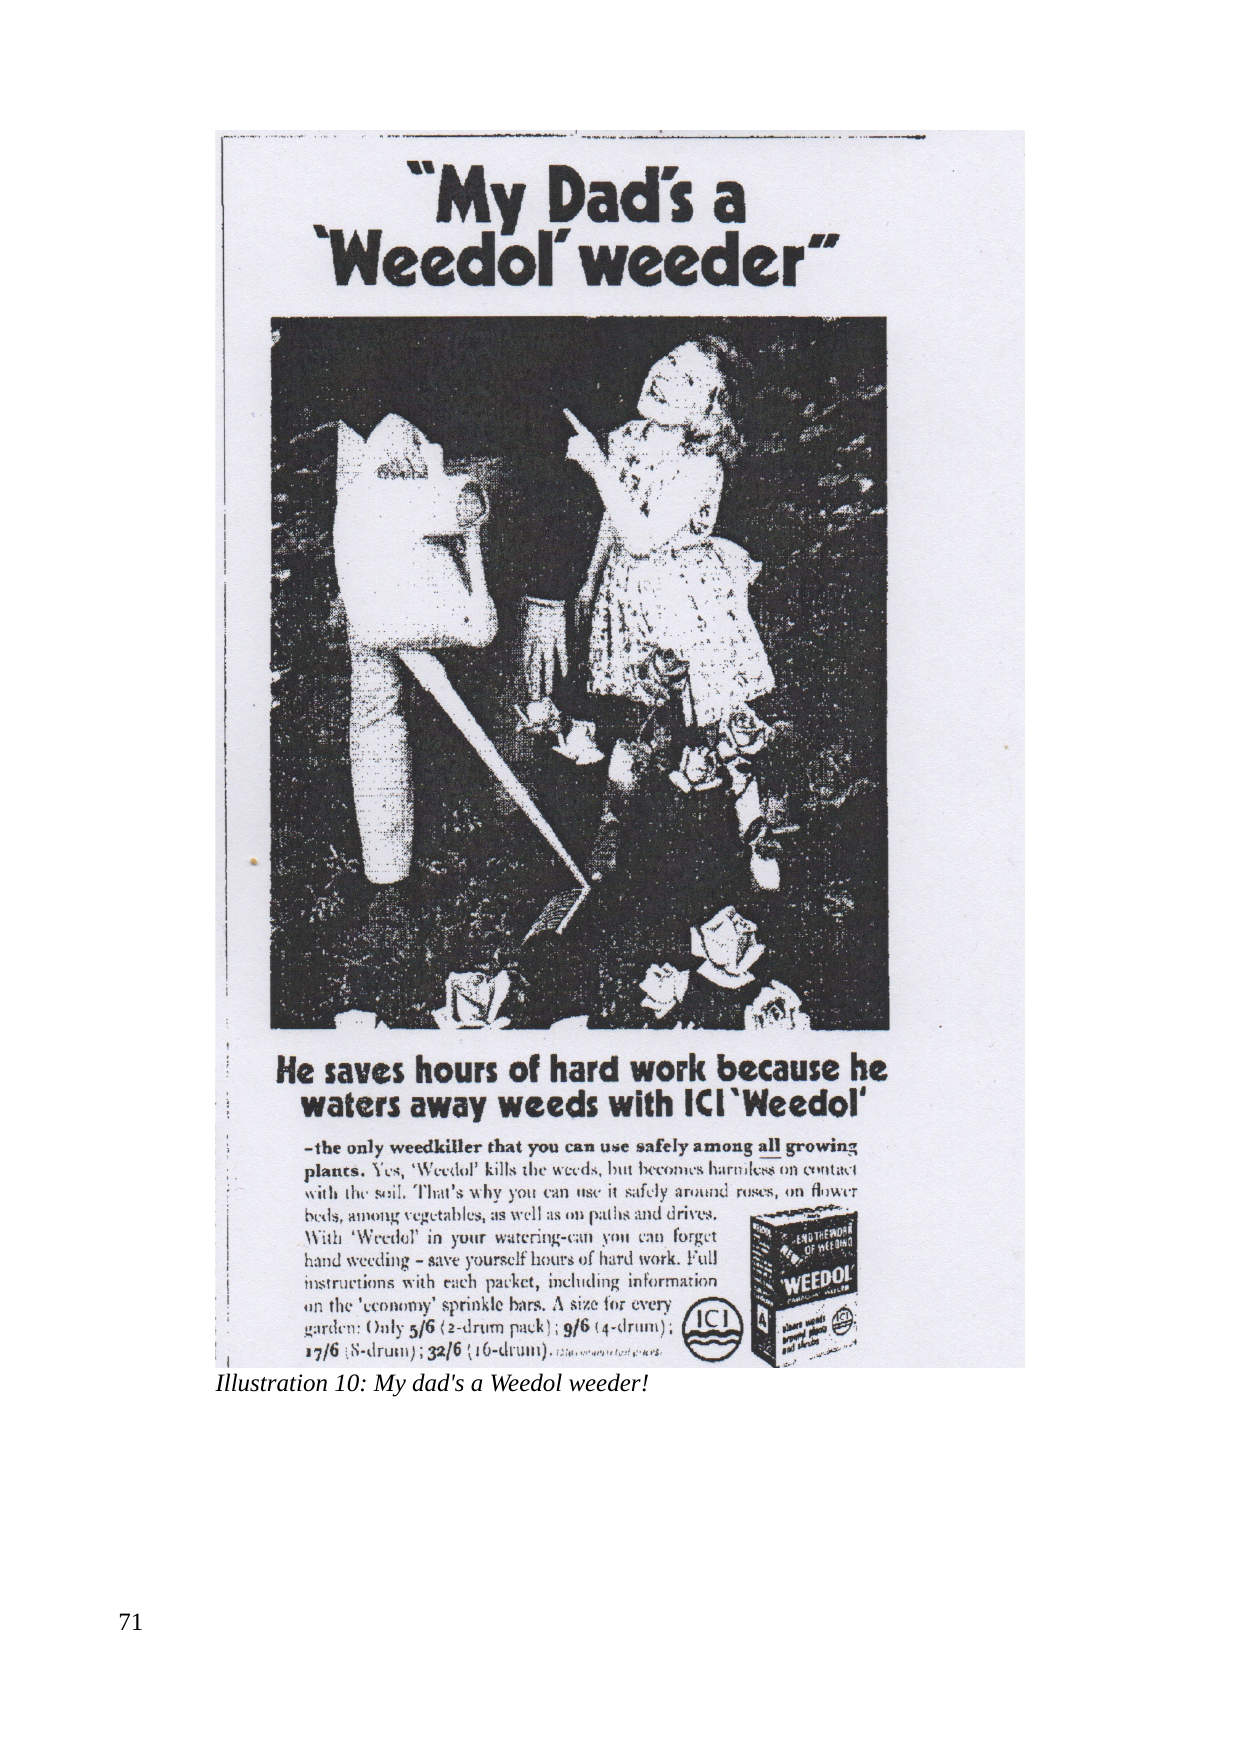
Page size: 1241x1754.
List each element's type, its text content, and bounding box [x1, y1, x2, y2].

text Illustration 10: My dad's a Weedol weeder! [215, 1368, 1025, 1397]
picture [215, 130, 1025, 1368]
